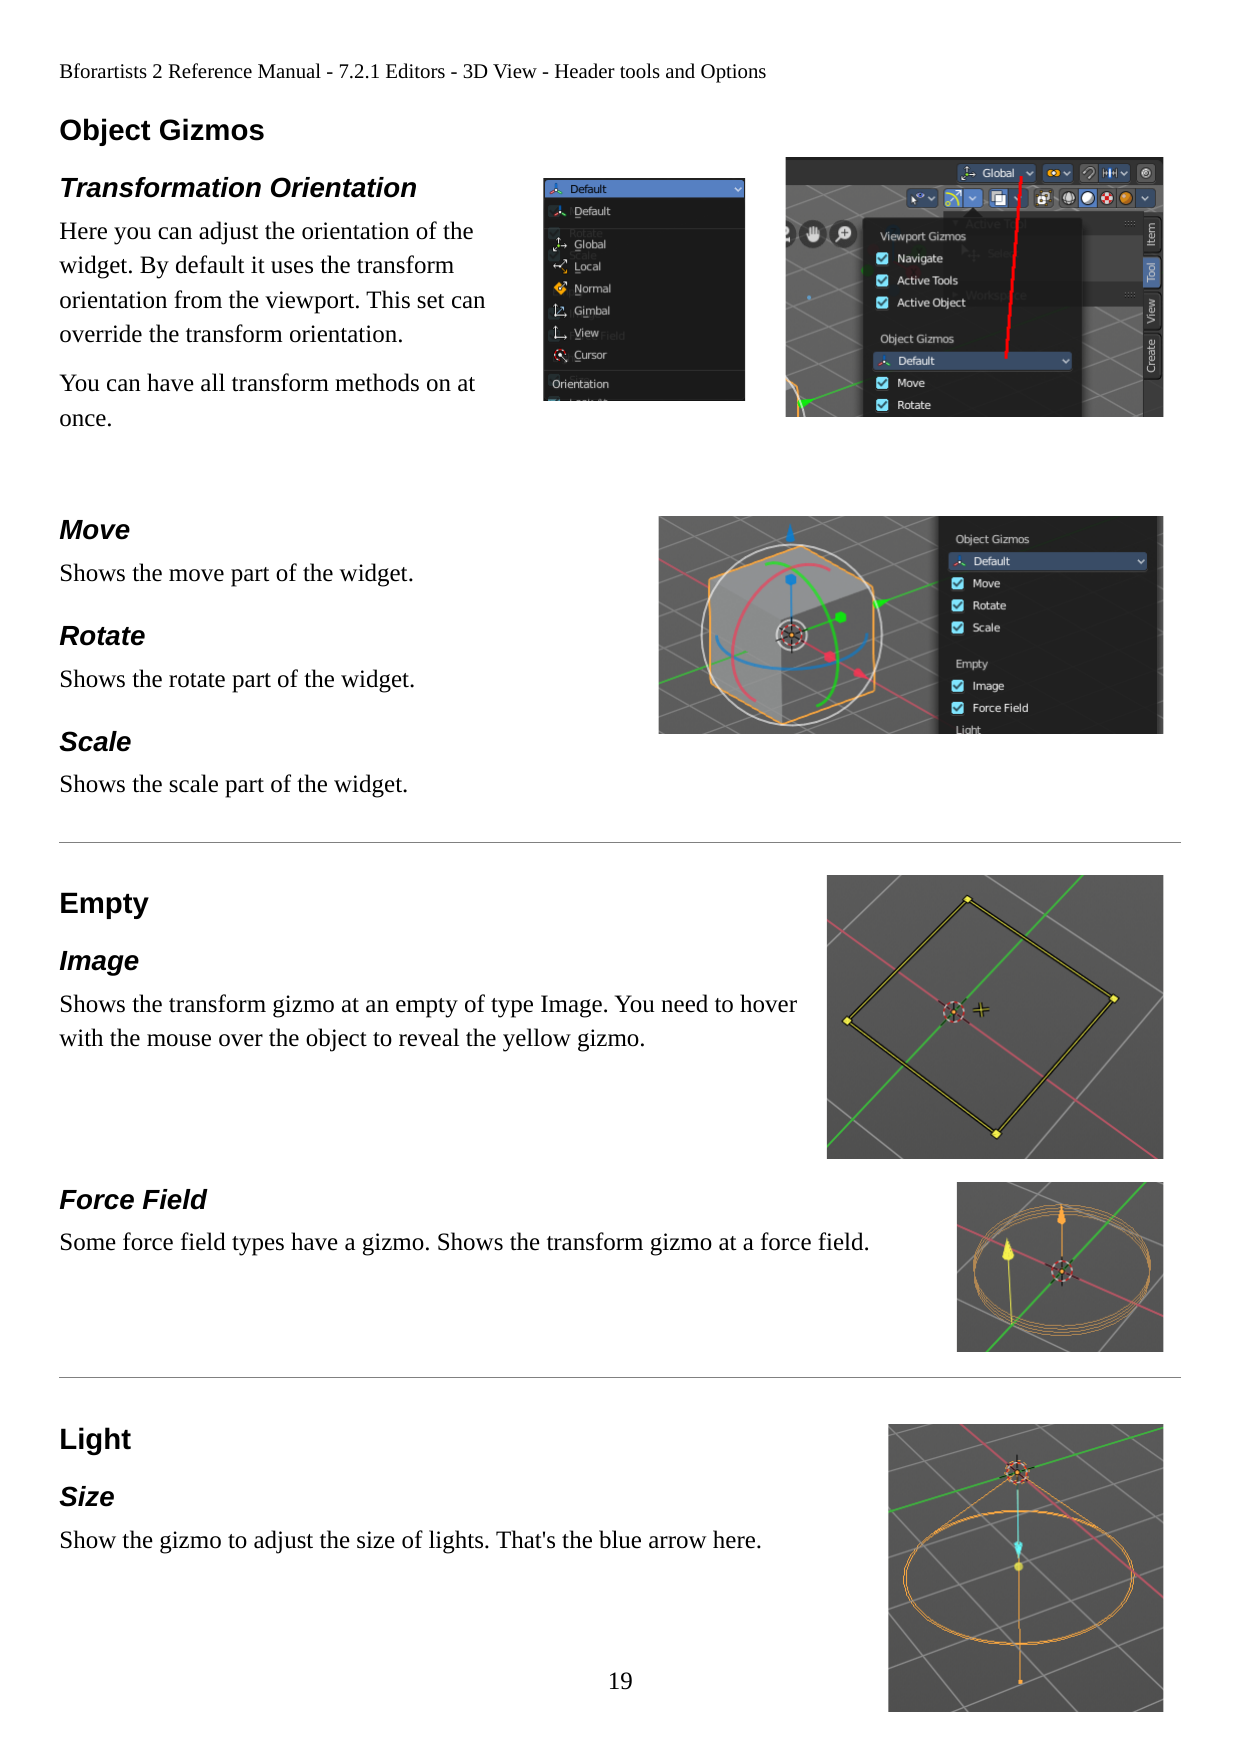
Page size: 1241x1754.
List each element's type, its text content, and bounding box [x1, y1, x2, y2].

text Show the gizmo to adjust the size of lights. That's the blue arrow here. [59, 1525, 888, 1553]
subtitle [1164, 171, 1181, 203]
picture [785, 157, 1164, 417]
subtitle [1164, 1183, 1181, 1215]
subtitle [1164, 1480, 1181, 1512]
text Some force field types have a gizmo. Shows the transform gizmo at a force field. [59, 1227, 956, 1256]
subtitle Empty [59, 886, 826, 919]
subtitle Force Field [59, 1183, 956, 1215]
subtitle [1164, 944, 1181, 976]
text Shows the transform gizmo at an empty of type Image. You need to hover with the mouse over the object to reveal the yellow gizmo. [59, 989, 826, 1052]
text Here you can adjust the orientation of the widget. By default it uses the transform orientation from the viewport. This set can override the transform orientation. [59, 216, 543, 348]
subtitle Size [59, 1480, 888, 1512]
picture [956, 1182, 1164, 1352]
subtitle Scale [59, 725, 1181, 757]
text Shows the rotate part of the widget. [59, 664, 658, 692]
subtitle Object Gizmos [59, 113, 1181, 146]
picture [826, 875, 1164, 1159]
picture [543, 178, 746, 401]
text Shows the scale part of the widget. [59, 769, 1181, 798]
picture [658, 516, 1164, 734]
subtitle Image [59, 944, 826, 976]
subtitle Transformation Orientation [59, 171, 785, 203]
text You can have all transform methods on at once. [59, 368, 1181, 431]
subtitle [1164, 886, 1181, 919]
subtitle [1164, 619, 1181, 651]
subtitle Rotate [59, 619, 658, 651]
subtitle Move [59, 513, 1181, 545]
text Shows the move part of the widget. [59, 558, 658, 586]
text [746, 216, 785, 348]
picture [888, 1424, 1164, 1712]
subtitle Light [59, 1422, 1181, 1455]
